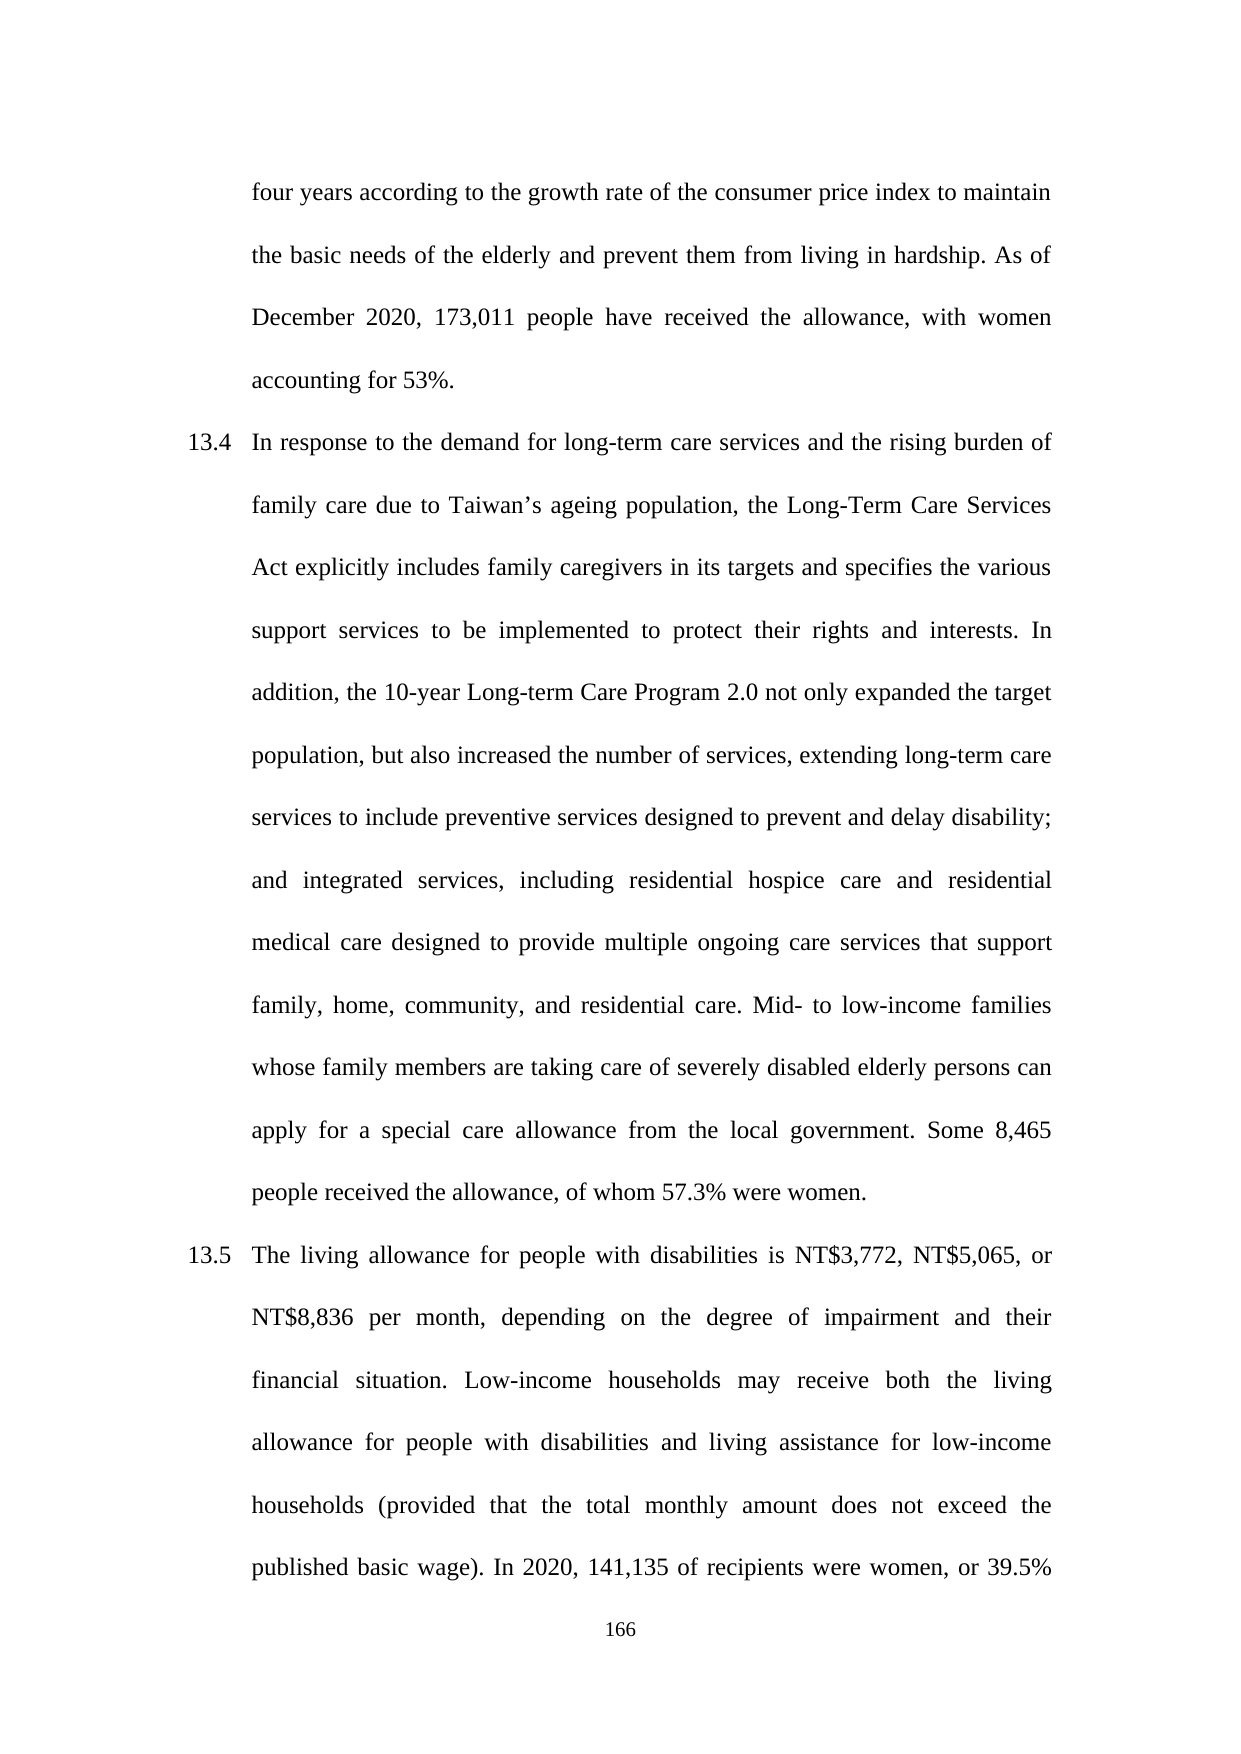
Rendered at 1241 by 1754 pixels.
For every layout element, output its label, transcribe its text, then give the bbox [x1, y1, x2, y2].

list The living allowance for people with disabilities is NT$3,772, NT$5,065, or NT$8,836 per month, depending on the degree of impairment and their financial situation. Low-income households may receive both the living allowance for people with disabilities and living assistance for low-income households (provided that the total monthly amount does not exceed the published basic wage). In 2020, 141,135 of recipients were women, or 39.5% [187, 1212, 1053, 1587]
list In response to the demand for long-term care services and the rising burden of family care due to Taiwan’s ageing population, the Long-Term Care Services Act explicitly includes family caregivers in its targets and specifies the various support services to be implemented to protect their rights and interests. In addition, the 10-year Long-term Care Program 2.0 not only expanded the target population, but also increased the number of services, extending long-term care services to include preventive services designed to prevent and delay disability; and integrated services, including residential hospice care and residential medical care designed to provide multiple ongoing care services that support family, home, community, and residential care. Mid- to low-income families whose family members are taking care of severely disabled elderly persons can apply for a special care allowance from the local government. Some 8,465 people received the allowance, of whom 57.3% were women. [187, 400, 1053, 1212]
list four years according to the growth rate of the consumer price index to maintain the basic needs of the elderly and prevent them from living in hardship. As of December 2020, 173,011 people have received the allowance, with women accounting for 53%. [187, 150, 1053, 400]
